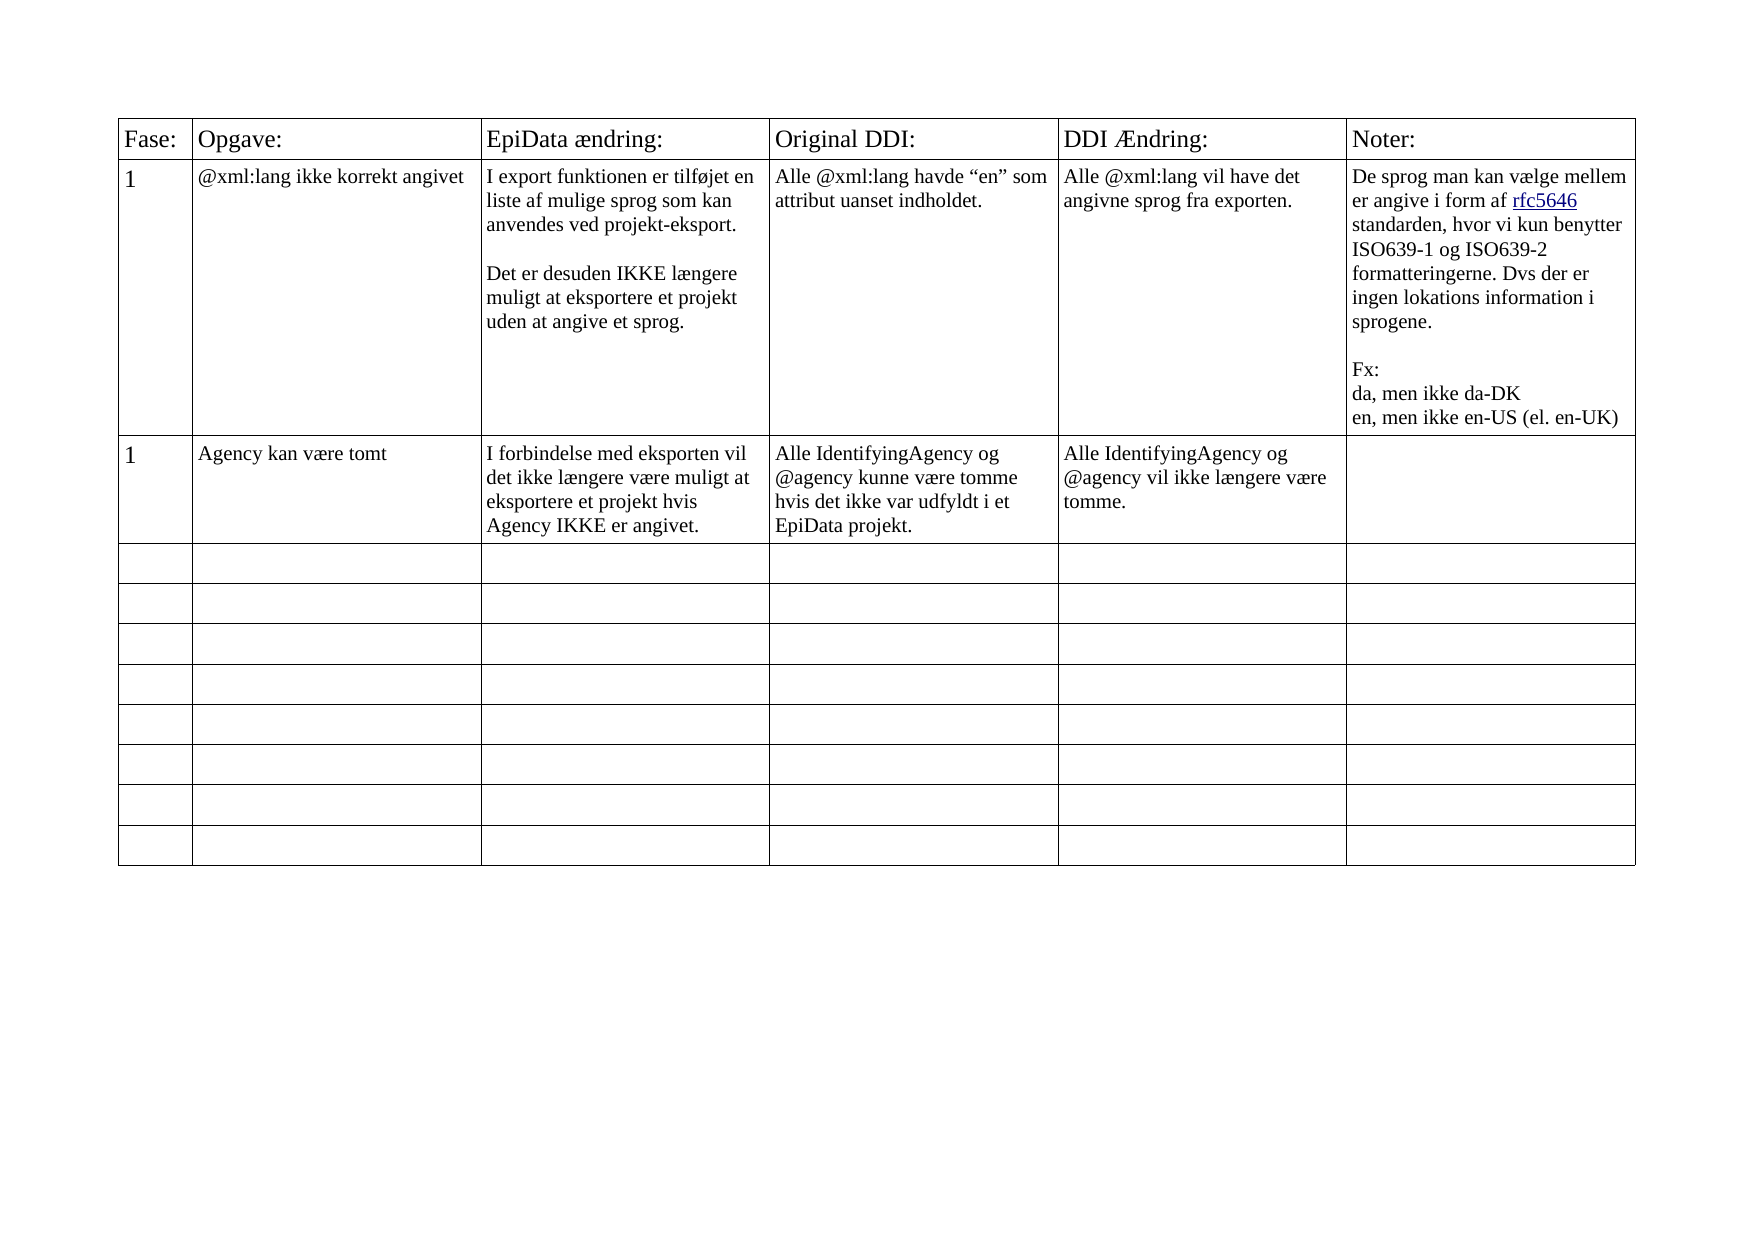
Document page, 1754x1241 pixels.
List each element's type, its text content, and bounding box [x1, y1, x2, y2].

table_cell [193, 785, 481, 825]
table_cell [193, 665, 481, 704]
table_cell [1059, 745, 1346, 784]
table_cell [770, 665, 1058, 704]
table_cell [1059, 544, 1346, 583]
table_cell [1059, 785, 1346, 825]
table_cell [1059, 584, 1346, 623]
table_cell [770, 705, 1058, 744]
table_cell [119, 745, 192, 784]
table_cell [1347, 785, 1635, 825]
table_header Noter: [1347, 119, 1635, 158]
table_cell [1059, 665, 1346, 704]
table_cell [770, 745, 1058, 784]
table_cell [119, 785, 192, 825]
table_cell [482, 584, 769, 623]
table_cell Alle IdentifyingAgency og @agency vil ikke længere være tomme. [1059, 436, 1346, 542]
table_cell [482, 745, 769, 784]
table_cell [119, 544, 192, 583]
table_cell [1347, 665, 1635, 704]
table_cell [119, 665, 192, 704]
table_header DDI Ændring: [1059, 119, 1346, 158]
table_cell [1347, 826, 1635, 865]
table_cell [482, 826, 769, 865]
table_header Fase: [119, 119, 192, 158]
table_cell @xml:lang ikke korrekt angivet [193, 160, 481, 435]
table_cell [770, 544, 1058, 583]
table_cell I forbindelse med eksporten vil det ikke længere være muligt at eksportere et projekt hvis Agency IKKE er angivet. [482, 436, 769, 542]
table_cell Alle IdentifyingAgency og @agency kunne være tomme hvis det ikke var udfyldt i et EpiData projekt. [770, 436, 1058, 542]
table_cell De sprog man kan vælge mellem er angive i form af rfc5646 standarden, hvor vi kun benytter ISO639-1 og ISO639-2 formatteringerne. Dvs der er ingen lokations information i sprogene. Fx: da, men ikke da-DK en, men ikke en-US (el. en-UK) [1347, 160, 1635, 435]
table_cell [193, 745, 481, 784]
table_cell [193, 584, 481, 623]
table_cell [119, 826, 192, 865]
table_cell [770, 826, 1058, 865]
table_cell [1347, 745, 1635, 784]
table_cell 1 [119, 160, 192, 435]
table_cell Alle @xml:lang havde “en” som attribut uanset indholdet. [770, 160, 1058, 435]
table_header Opgave: [193, 119, 481, 158]
table_cell [1059, 624, 1346, 663]
table_cell Alle @xml:lang vil have det angivne sprog fra exporten. [1059, 160, 1346, 435]
table_cell I export funktionen er tilføjet en liste af mulige sprog som kan anvendes ved projekt-eksport. Det er desuden IKKE længere muligt at eksportere et projekt uden at angive et sprog. [482, 160, 769, 435]
table_cell 1 [119, 436, 192, 542]
table_cell [193, 624, 481, 663]
table_header EpiData ændring: [482, 119, 769, 158]
table_cell [1347, 584, 1635, 623]
table_cell [119, 584, 192, 623]
table_cell [119, 624, 192, 663]
table_cell [193, 705, 481, 744]
table_cell [1347, 436, 1635, 542]
table_cell [482, 705, 769, 744]
table_cell [482, 785, 769, 825]
table_cell [1347, 544, 1635, 583]
table_cell [1059, 826, 1346, 865]
table_cell [770, 624, 1058, 663]
table_cell [193, 826, 481, 865]
table_cell [770, 785, 1058, 825]
table_cell [1347, 624, 1635, 663]
table_cell Agency kan være tomt [193, 436, 481, 542]
table_cell [1059, 705, 1346, 744]
table_cell [482, 624, 769, 663]
table_cell [482, 665, 769, 704]
table_cell [482, 544, 769, 583]
table_cell [1347, 705, 1635, 744]
table_header Original DDI: [770, 119, 1058, 158]
table_cell [770, 584, 1058, 623]
table_cell [119, 705, 192, 744]
table_cell [193, 544, 481, 583]
